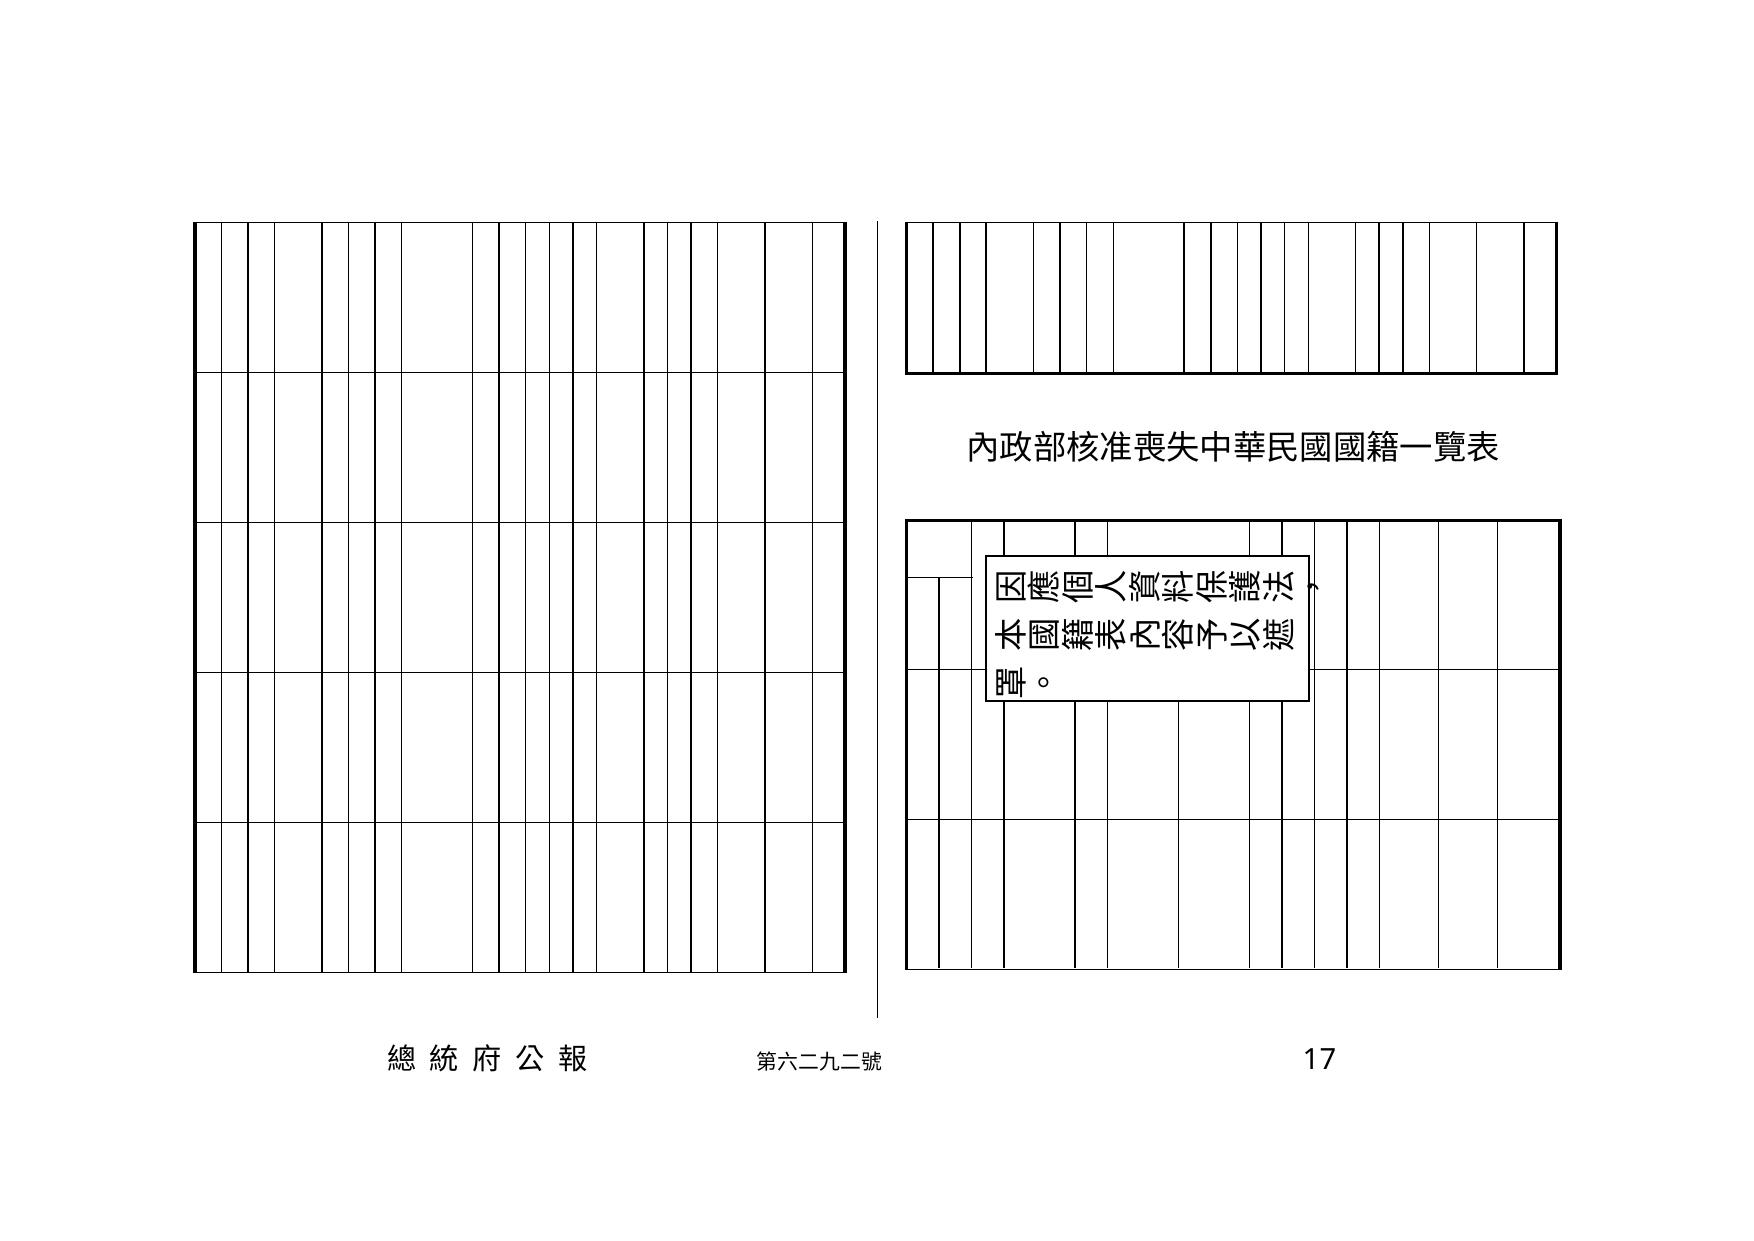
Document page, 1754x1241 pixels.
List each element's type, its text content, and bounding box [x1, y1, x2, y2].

table_cell [645, 823, 667, 972]
table_cell [766, 223, 789, 372]
table_cell [425, 373, 449, 522]
table_cell [473, 523, 498, 672]
table_cell [1028, 820, 1051, 968]
table_cell [275, 523, 298, 672]
table_cell [813, 823, 843, 972]
table_cell [500, 823, 525, 972]
table_cell [500, 673, 525, 822]
table_cell [298, 673, 321, 822]
table_cell [197, 523, 221, 672]
table_cell [425, 823, 449, 972]
table_cell [692, 223, 717, 372]
table_header [1005, 522, 1074, 555]
table_header [1525, 223, 1555, 372]
table_cell [1498, 820, 1512, 968]
table_header [1380, 522, 1438, 668]
table_cell [1409, 670, 1438, 818]
table_cell [249, 373, 274, 522]
table_cell [620, 223, 643, 372]
table_cell [473, 823, 498, 972]
table_header [1380, 223, 1402, 372]
table_cell [402, 673, 425, 822]
table_cell [550, 523, 572, 672]
table_cell [620, 523, 643, 672]
table_header [908, 223, 932, 372]
table_cell [1005, 820, 1028, 968]
table_cell [1315, 820, 1346, 968]
table_header [961, 223, 985, 372]
table_cell [275, 223, 298, 372]
table_cell [197, 673, 221, 822]
table_cell [940, 578, 971, 668]
table_cell [323, 523, 348, 672]
table_header [987, 223, 1010, 372]
table_cell [741, 523, 764, 672]
table_cell [1051, 820, 1074, 968]
table_cell [908, 578, 938, 668]
table_header [1034, 223, 1059, 372]
table_cell [222, 823, 247, 972]
table_cell [222, 373, 247, 522]
table_cell [550, 673, 572, 822]
table_cell [813, 523, 843, 672]
table_cell [402, 223, 425, 372]
table_cell [249, 523, 274, 672]
table_cell [1513, 670, 1527, 818]
table_cell [1513, 820, 1527, 968]
table_cell [1498, 670, 1512, 818]
table_cell [645, 523, 667, 672]
table_cell [645, 373, 667, 522]
table_cell [449, 823, 472, 972]
table_cell [550, 223, 572, 372]
table_header [1439, 522, 1497, 668]
table_cell [323, 223, 348, 372]
table_header [972, 522, 1003, 668]
table_header [1250, 522, 1281, 555]
table_cell [376, 523, 401, 672]
table_cell [197, 373, 221, 522]
table_cell [449, 673, 472, 822]
table_cell [789, 373, 812, 522]
table_cell [692, 373, 717, 522]
table_cell [275, 373, 298, 522]
table_cell [449, 523, 472, 672]
table_cell [449, 373, 472, 522]
table_cell [766, 673, 789, 822]
table_cell [741, 823, 764, 972]
table_cell [741, 223, 764, 372]
table_header [1238, 223, 1260, 372]
table_header [1309, 223, 1332, 372]
table_cell [620, 823, 643, 972]
table_cell [718, 673, 741, 822]
table_cell [1131, 820, 1155, 968]
table_cell [692, 673, 717, 822]
table_header [1498, 522, 1558, 668]
table_cell [376, 373, 401, 522]
table_cell [526, 823, 549, 972]
table_header [934, 223, 959, 372]
table_header [908, 522, 971, 577]
table_header [1161, 223, 1183, 372]
table_cell [376, 223, 401, 372]
table_cell [620, 673, 643, 822]
table_header [1404, 223, 1429, 372]
table_cell [323, 823, 348, 972]
table_cell [1226, 820, 1249, 968]
table_cell [741, 373, 764, 522]
table_cell [249, 823, 274, 972]
table_cell [249, 673, 274, 822]
table_cell [1527, 670, 1542, 818]
table_cell [813, 373, 843, 522]
table_cell [813, 673, 843, 822]
table_cell [526, 223, 549, 372]
table_cell [473, 223, 498, 372]
table_header [1477, 223, 1500, 372]
table_cell [668, 373, 690, 522]
table_header [1283, 522, 1314, 584]
table_cell [402, 823, 425, 972]
table_cell [1468, 820, 1497, 968]
table_cell [298, 523, 321, 672]
table_cell [1468, 670, 1497, 818]
table_header [1108, 522, 1249, 555]
table_cell [1527, 820, 1542, 968]
table_cell [597, 673, 620, 822]
table_cell [1315, 670, 1346, 818]
table_cell [645, 223, 667, 372]
table_cell [1283, 820, 1314, 968]
table_cell [1439, 670, 1468, 818]
table_header [1114, 223, 1137, 372]
table_cell [197, 823, 221, 972]
table_header [1310, 586, 1314, 668]
table_cell [349, 823, 374, 972]
table_cell [718, 223, 741, 372]
table_header [1076, 522, 1107, 555]
table_cell [789, 523, 812, 672]
table_cell [1028, 702, 1051, 818]
table_cell [249, 223, 274, 372]
table_cell [376, 673, 401, 822]
table_cell [526, 373, 549, 522]
table_cell [692, 823, 717, 972]
table_cell [908, 670, 938, 818]
table_cell [574, 223, 596, 372]
table_header [1430, 223, 1453, 372]
table_cell [789, 223, 812, 372]
table_cell [718, 373, 741, 522]
table_cell [425, 673, 449, 822]
table_cell [1380, 820, 1409, 968]
table_cell [298, 223, 321, 372]
table_cell [425, 523, 449, 672]
table_cell [766, 523, 789, 672]
table_cell [1108, 702, 1131, 818]
table_cell [323, 673, 348, 822]
table_cell [692, 523, 717, 672]
text 內政部核准喪失中華民國國籍一覽表 [907, 375, 1559, 481]
table_cell [813, 223, 843, 372]
table_cell [500, 373, 525, 522]
table_cell [766, 373, 789, 522]
table_cell [620, 373, 643, 522]
table_cell [597, 823, 620, 972]
table_cell [349, 223, 374, 372]
table_cell [500, 523, 525, 672]
table_cell [550, 373, 572, 522]
table_cell [1542, 670, 1558, 818]
table_cell [908, 820, 938, 968]
table_cell [298, 373, 321, 522]
table_cell [574, 523, 596, 672]
table_cell [1179, 820, 1202, 968]
table_cell [766, 823, 789, 972]
table_header [1087, 223, 1113, 372]
table_cell [668, 673, 690, 822]
table_cell [473, 673, 498, 822]
table_cell [376, 823, 401, 972]
table_cell [298, 823, 321, 972]
table_cell [789, 823, 812, 972]
table_cell [597, 373, 620, 522]
table_cell [718, 823, 741, 972]
table_cell [741, 673, 764, 822]
table_cell [402, 523, 425, 672]
table_cell [1076, 702, 1107, 818]
table_cell [222, 223, 247, 372]
table_cell [500, 223, 525, 372]
table_header [1212, 223, 1237, 372]
table_cell [718, 523, 741, 672]
table_cell [1542, 820, 1558, 968]
table_cell [473, 373, 498, 522]
table_cell [940, 670, 971, 818]
table_header [1356, 223, 1378, 372]
table_cell [668, 223, 690, 372]
table_cell [597, 223, 620, 372]
table_cell [1283, 670, 1314, 818]
table_cell [668, 523, 690, 672]
table_cell [197, 223, 221, 372]
table_cell [1155, 702, 1178, 818]
table_header [1500, 223, 1523, 372]
table_cell [1439, 820, 1468, 968]
table_cell [1250, 702, 1281, 818]
table_header [1137, 223, 1161, 372]
table_cell [574, 823, 596, 972]
table_cell [222, 673, 247, 822]
table_cell [940, 820, 971, 968]
table_header [1010, 223, 1033, 372]
table_cell [1051, 702, 1074, 818]
table_cell [323, 373, 348, 522]
table_header [1262, 223, 1284, 372]
table_cell [526, 523, 549, 672]
table_header [1453, 223, 1476, 372]
table_cell [349, 523, 374, 672]
table_cell [449, 223, 472, 372]
table_header [1185, 223, 1210, 372]
table_cell [402, 373, 425, 522]
table_header [1332, 223, 1355, 372]
table_cell [1348, 670, 1379, 818]
table_cell [550, 823, 572, 972]
table_cell [1131, 702, 1155, 818]
table_cell [349, 373, 374, 522]
table_header [1061, 223, 1086, 372]
table_header [1348, 522, 1379, 668]
table_cell [1202, 702, 1226, 818]
table_cell [275, 823, 298, 972]
table_cell [1380, 670, 1409, 818]
table_cell [789, 673, 812, 822]
table_cell [574, 373, 596, 522]
table_cell [1076, 820, 1107, 968]
table_cell [275, 673, 298, 822]
table_cell [574, 673, 596, 822]
table_cell [972, 670, 1003, 818]
table_cell [1005, 702, 1028, 818]
table_cell [1202, 820, 1226, 968]
table_cell [1179, 702, 1202, 818]
table_cell [668, 823, 690, 972]
table_header [1315, 522, 1346, 668]
table_cell [1250, 820, 1281, 968]
table_cell [645, 673, 667, 822]
table_cell [1108, 820, 1131, 968]
table_cell [597, 523, 620, 672]
table_cell [1226, 702, 1249, 818]
table_cell [972, 820, 1003, 968]
table_cell [425, 223, 449, 372]
table_cell [222, 523, 247, 672]
table_header [1285, 223, 1308, 372]
table_cell [526, 673, 549, 822]
table_cell [349, 673, 374, 822]
table_cell [1348, 820, 1379, 968]
table_cell [1155, 820, 1178, 968]
table_cell [1409, 820, 1438, 968]
